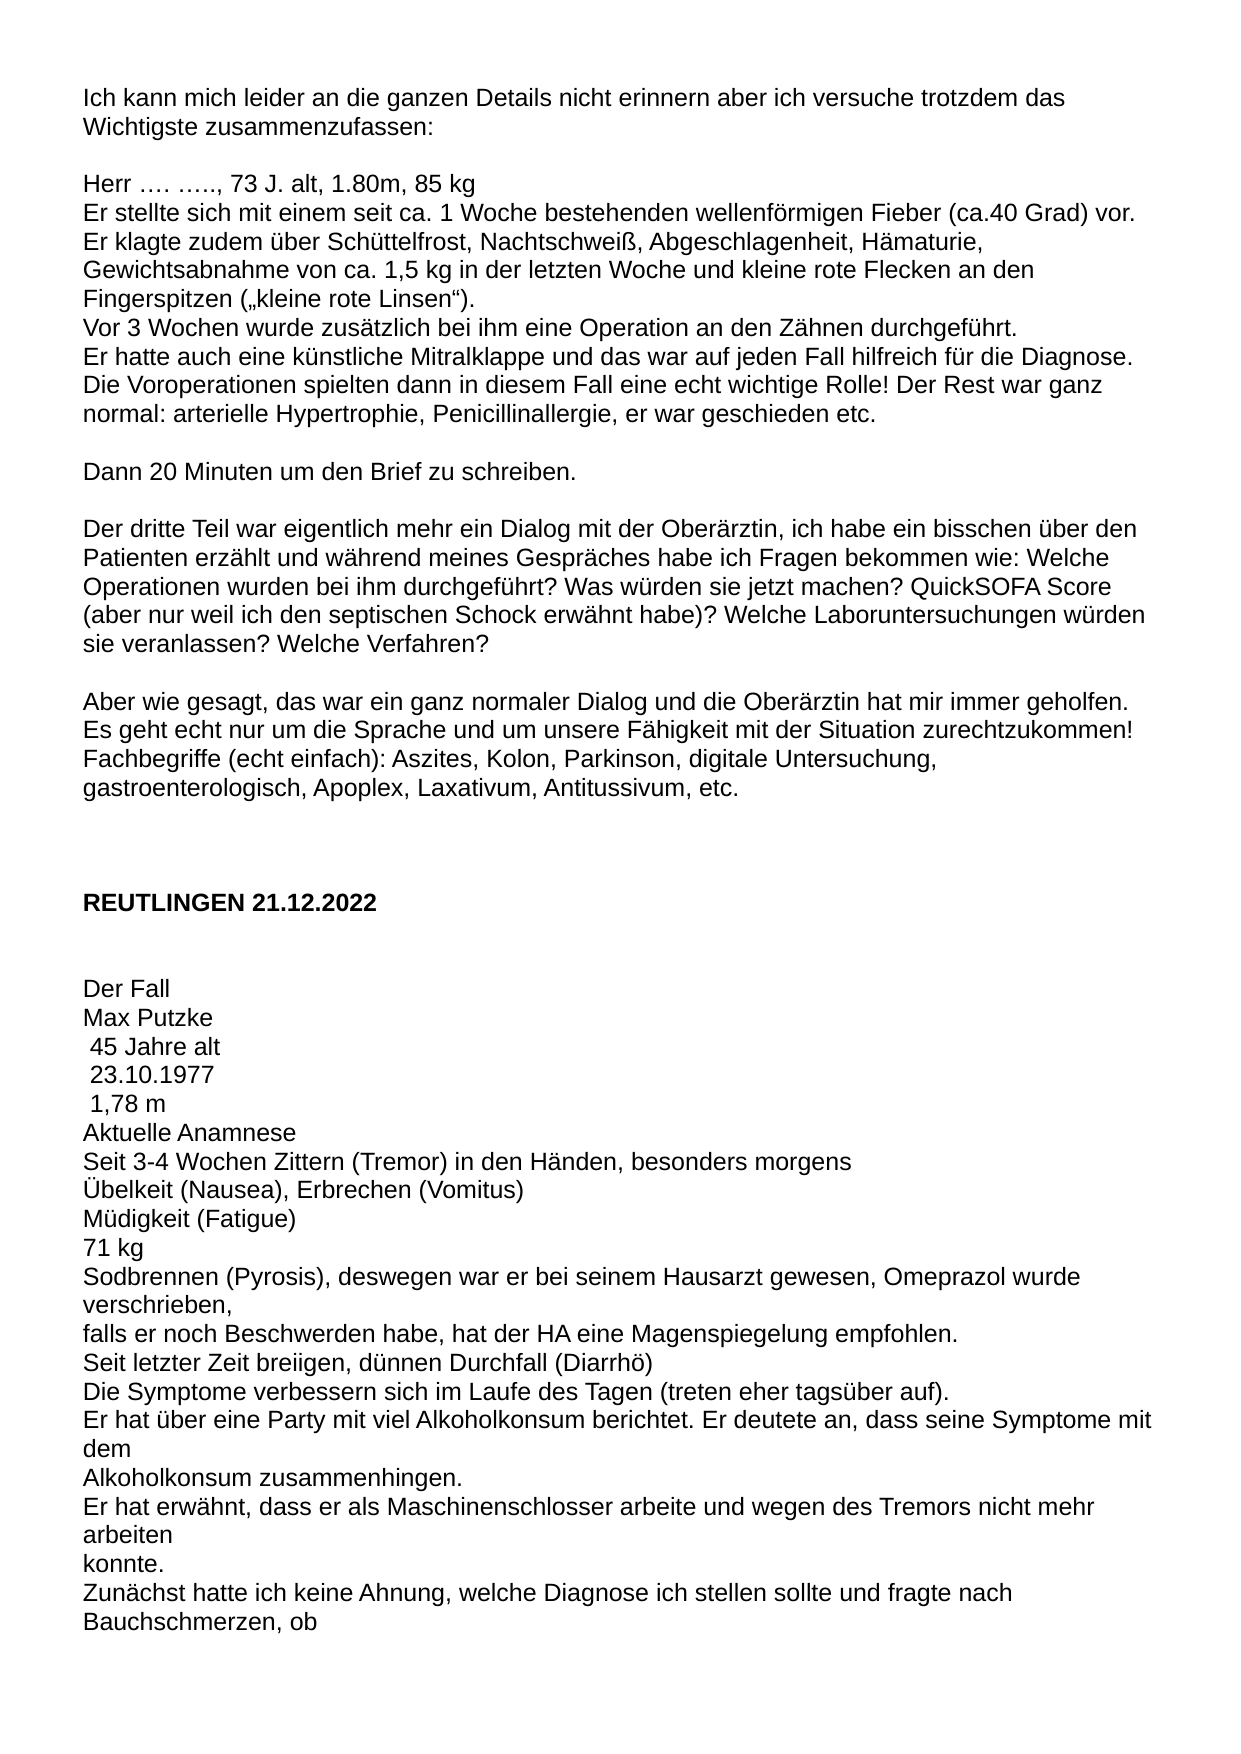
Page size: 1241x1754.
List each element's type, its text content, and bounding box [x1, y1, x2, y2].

text Er hat über eine Party mit viel Alkoholkonsum berichtet. Er deutete an, dass seine Symptome mit dem [83, 1405, 1157, 1463]
text Der Fall [83, 974, 1157, 1003]
text Sodbrennen (Pyrosis), deswegen war er bei seinem Hausarzt gewesen, Omeprazol wurde verschrieben, [83, 1261, 1157, 1319]
text Er klagte zudem über Schüttelfrost, Nachtschweiß, Abgeschlagenheit, Hämaturie, Gewichtsabnahme von ca. 1,5 kg in der letzten Woche und kleine rote Flecken an den Fingerspitzen („kleine rote Linsen“). [83, 226, 1157, 313]
text 1,78 m [83, 1089, 1157, 1118]
text Herr …. ….., 73 J. alt, 1.80m, 85 kg [83, 169, 1157, 198]
text REUTLINGEN 21.12.2022 [83, 888, 1157, 916]
text Zunächst hatte ich keine Ahnung, welche Diagnose ich stellen sollte und fragte nach Bauchschmerzen, ob [83, 1578, 1157, 1635]
text Alkoholkonsum zusammenhingen. [83, 1463, 1157, 1491]
text Ich kann mich leider an die ganzen Details nicht erinnern aber ich versuche trotzdem das Wichtigste zusammenzufassen: [83, 83, 1157, 140]
text Die Voroperationen spielten dann in diesem Fall eine echt wichtige Rolle! Der Rest war ganz normal: arterielle Hypertrophie, Penicillinallergie, er war geschieden etc. [83, 370, 1157, 428]
text falls er noch Beschwerden habe, hat der HA eine Magenspiegelung empfohlen. [83, 1319, 1157, 1348]
text Aber wie gesagt, das war ein ganz normaler Dialog und die Oberärztin hat mir immer geholfen. Es geht echt nur um die Sprache und um unsere Fähigkeit mit der Situation zurechtzukommen! [83, 686, 1157, 744]
text Er hatte auch eine künstliche Mitralklappe und das war auf jeden Fall hilfreich für die Diagnose. [83, 341, 1157, 370]
text 23.10.1977 [83, 1060, 1157, 1089]
text Der dritte Teil war eigentlich mehr ein Dialog mit der Oberärztin, ich habe ein bisschen über den Patienten erzählt und während meines Gespräches habe ich Fragen bekommen wie: Welche Operationen wurden bei ihm durchgeführt? Was würden sie jetzt machen? QuickSOFA Score (aber nur weil ich den septischen Schock erwähnt habe)? Welche Laboruntersuchungen würden sie veranlassen? Welche Verfahren? [83, 514, 1157, 658]
text Übelkeit (Nausea), Erbrechen (Vomitus) [83, 1175, 1157, 1204]
text Dann 20 Minuten um den Brief zu schreiben. [83, 456, 1157, 485]
text Vor 3 Wochen wurde zusätzlich bei ihm eine Operation an den Zähnen durchgeführt. [83, 313, 1157, 341]
text Seit 3-4 Wochen Zittern (Tremor) in den Händen, besonders morgens [83, 1146, 1157, 1175]
text Fachbegriffe (echt einfach): Aszites, Kolon, Parkinson, digitale Untersuchung, gastroenterologisch, Apoplex, Laxativum, Antitussivum, etc. [83, 744, 1157, 801]
text konnte. [83, 1549, 1157, 1578]
text Aktuelle Anamnese [83, 1118, 1157, 1146]
text 71 kg [83, 1233, 1157, 1261]
text Er stellte sich mit einem seit ca. 1 Woche bestehenden wellenförmigen Fieber (ca.40 Grad) vor. [83, 198, 1157, 226]
text Seit letzter Zeit breiigen, dünnen Durchfall (Diarrhö) [83, 1348, 1157, 1376]
text Max Putzke [83, 1003, 1157, 1031]
text Er hat erwähnt, dass er als Maschinenschlosser arbeite und wegen des Tremors nicht mehr arbeiten [83, 1491, 1157, 1549]
text Die Symptome verbessern sich im Laufe des Tagen (treten eher tagsüber auf). [83, 1376, 1157, 1405]
text 45 Jahre alt [83, 1031, 1157, 1060]
text Müdigkeit (Fatigue) [83, 1204, 1157, 1233]
